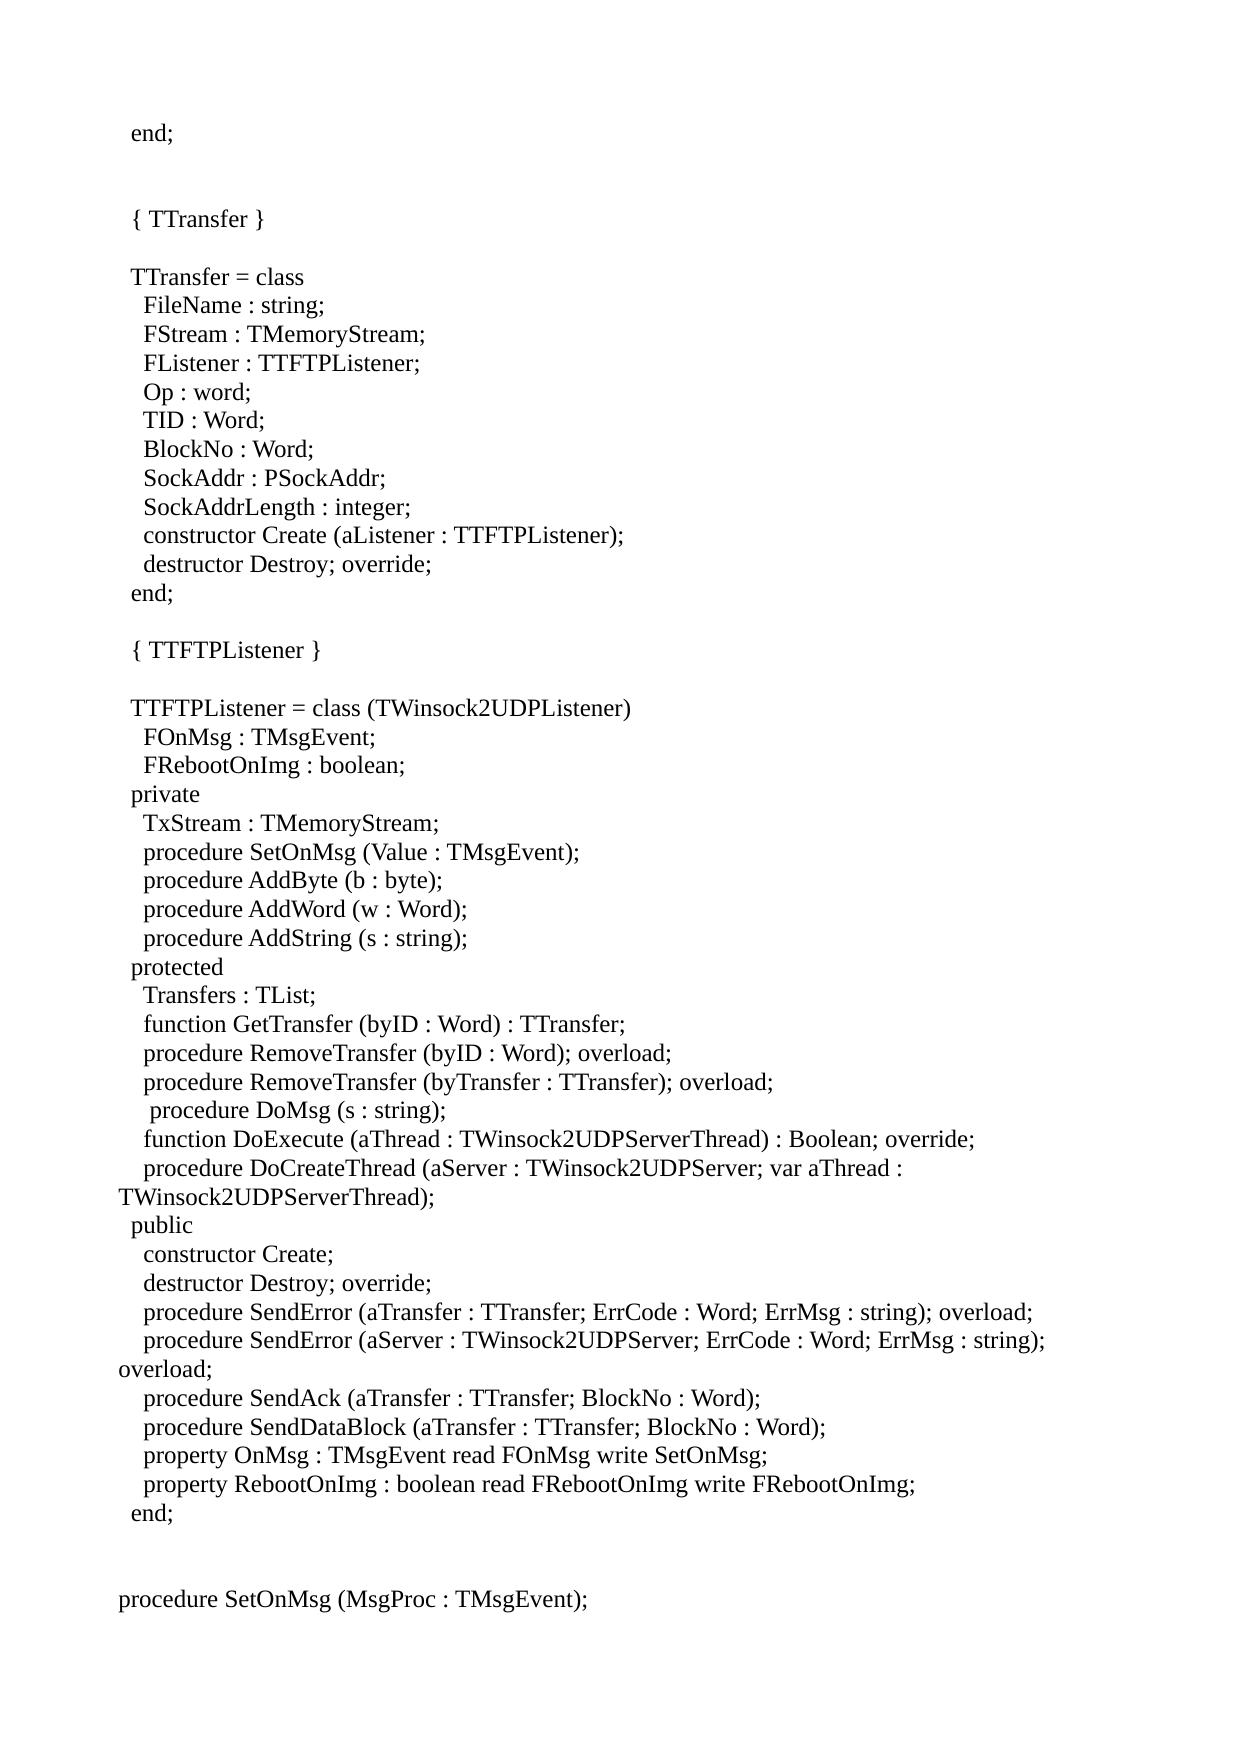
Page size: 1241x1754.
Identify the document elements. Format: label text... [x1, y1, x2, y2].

text procedure SendError (aTransfer : TTransfer; ErrCode : Word; ErrMsg : string); overload; [118, 1297, 1122, 1326]
text protected [118, 952, 1122, 981]
text procedure AddWord (w : Word); [118, 894, 1122, 923]
text procedure SendError (aServer : TWinsock2UDPServer; ErrCode : Word; ErrMsg : string); overload; [118, 1326, 1122, 1383]
text FStream : TMemoryStream; [118, 319, 1122, 348]
text procedure SendDataBlock (aTransfer : TTransfer; BlockNo : Word); [118, 1412, 1122, 1441]
text FileName : string; [118, 291, 1122, 319]
text constructor Create (aListener : TTFTPListener); [118, 521, 1122, 549]
text FListener : TTFTPListener; [118, 348, 1122, 377]
text procedure RemoveTransfer (byID : Word); overload; [118, 1038, 1122, 1067]
text Transfers : TList; [118, 981, 1122, 1009]
text procedure AddByte (b : byte); [118, 866, 1122, 894]
text procedure DoMsg (s : string); [118, 1096, 1122, 1124]
text procedure RemoveTransfer (byTransfer : TTransfer); overload; [118, 1067, 1122, 1096]
text end; [118, 578, 1122, 607]
text property RebootOnImg : boolean read FRebootOnImg write FRebootOnImg; [118, 1469, 1122, 1498]
text BlockNo : Word; [118, 434, 1122, 463]
text destructor Destroy; override; [118, 1268, 1122, 1297]
text TID : Word; [118, 406, 1122, 434]
text private [118, 779, 1122, 808]
text function DoExecute (aThread : TWinsock2UDPServerThread) : Boolean; override; [118, 1124, 1122, 1153]
text end; [118, 1498, 1122, 1527]
text SockAddrLength : integer; [118, 492, 1122, 521]
text procedure DoCreateThread (aServer : TWinsock2UDPServer; var aThread : TWinsock2UDPServerThread); [118, 1153, 1122, 1211]
text end; [118, 118, 1122, 147]
text TTFTPListener = class (TWinsock2UDPListener) [118, 693, 1122, 722]
text TTransfer = class [118, 262, 1122, 291]
text procedure AddString (s : string); [118, 923, 1122, 952]
text public [118, 1211, 1122, 1239]
text function GetTransfer (byID : Word) : TTransfer; [118, 1009, 1122, 1038]
text FRebootOnImg : boolean; [118, 751, 1122, 779]
text procedure SendAck (aTransfer : TTransfer; BlockNo : Word); [118, 1383, 1122, 1412]
text destructor Destroy; override; [118, 549, 1122, 578]
text procedure SetOnMsg (MsgProc : TMsgEvent); [118, 1584, 1122, 1613]
text Op : word; [118, 377, 1122, 406]
text { TTFTPListener } [118, 636, 1122, 664]
text SockAddr : PSockAddr; [118, 463, 1122, 492]
text procedure SetOnMsg (Value : TMsgEvent); [118, 837, 1122, 866]
text property OnMsg : TMsgEvent read FOnMsg write SetOnMsg; [118, 1441, 1122, 1469]
text FOnMsg : TMsgEvent; [118, 722, 1122, 751]
text constructor Create; [118, 1239, 1122, 1268]
text TxStream : TMemoryStream; [118, 808, 1122, 837]
text { TTransfer } [118, 204, 1122, 233]
